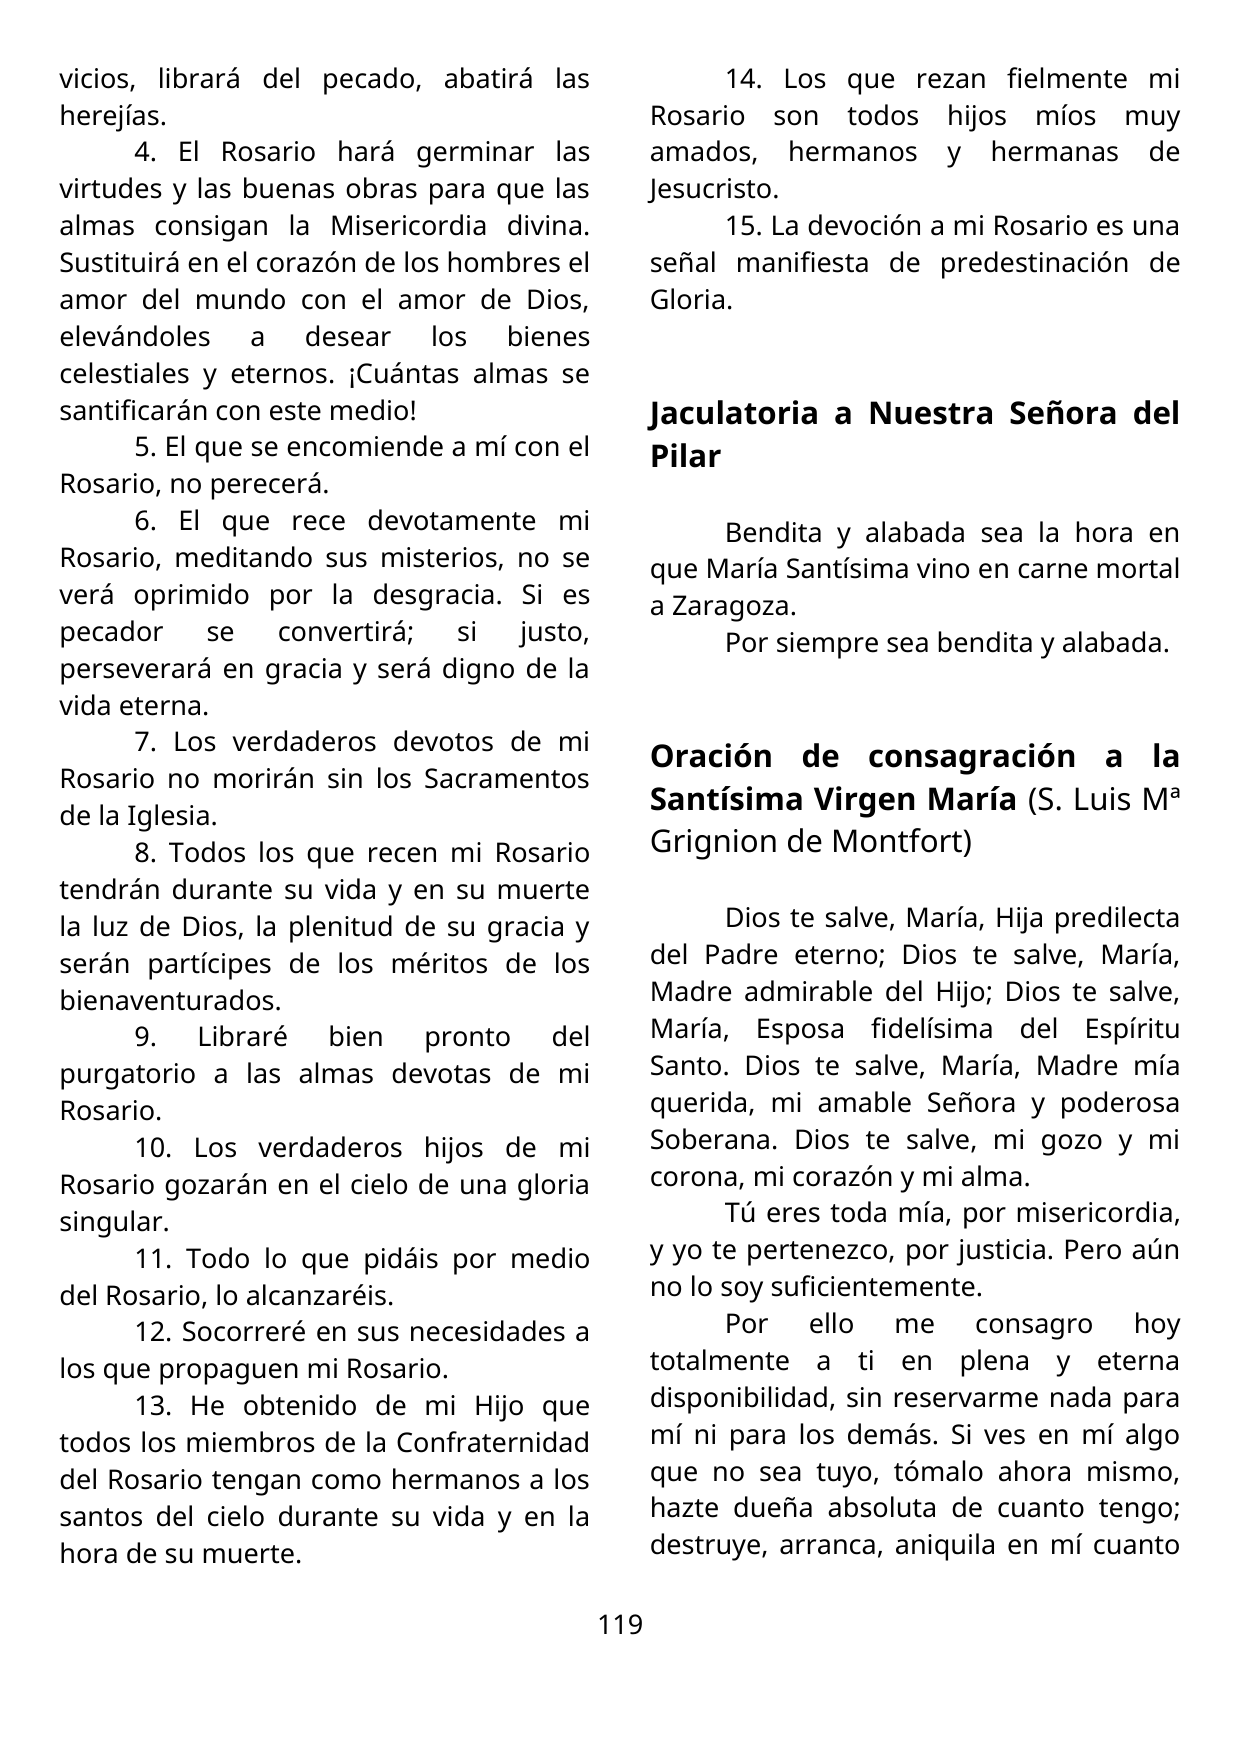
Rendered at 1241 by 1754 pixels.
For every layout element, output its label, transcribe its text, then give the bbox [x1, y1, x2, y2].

subtitle 7. Los verdaderos devotos de mi Rosario no morirán sin los Sacramentos de la Iglesia. [59, 723, 591, 833]
subtitle 10. Los verdaderos hijos de mi Rosario gozarán en el cielo de una gloria singular. [59, 1128, 591, 1239]
subtitle Dios te salve, María, Hija predilecta del Padre eterno; Dios te salve, María, Madre admirable del Hijo; Dios te salve, María, Esposa fidelísima del Espíritu Santo. Dios te salve, María, Madre mía querida, mi amable Señora y poderosa Soberana. Dios te salve, mi gozo y mi corona, mi corazón y mi alma. [649, 899, 1181, 1194]
subtitle vicios, librará del pecado, abatirá las herejías. [59, 59, 591, 133]
subtitle 14. Los que rezan fielmente mi Rosario son todos hijos míos muy amados, hermanos y hermanas de Jesucristo. [649, 59, 1181, 207]
subtitle Por ello me consagro hoy totalmente a ti en plena y eterna disponibilidad, sin reservarme nada para mí ni para los demás. Si ves en mí algo que no sea tuyo, tómalo ahora mismo, hazte dueña absoluta de cuanto tengo; destruye, arranca, aniquila en mí cuanto [649, 1304, 1181, 1563]
subtitle 4. El Rosario hará germinar las virtudes y las buenas obras para que las almas consigan la Misericordia divina. Sustituirá en el corazón de los hombres el amor del mundo con el amor de Dios, elevándoles a desear los bienes celestiales y eternos. ¡Cuántas almas se santificarán con este medio! [59, 133, 591, 428]
subtitle 5. El que se encomiende a mí con el Rosario, no perecerá. [59, 428, 591, 502]
subtitle 9. Libraré bien pronto del purgatorio a las almas devotas de mi Rosario. [59, 1018, 591, 1128]
subtitle Jaculatoria a Nuestra Señora del Pilar [649, 391, 1181, 476]
subtitle 11. Todo lo que pidáis por medio del Rosario, lo alcanzaréis. [59, 1239, 591, 1313]
subtitle Tú eres toda mía, por misericordia, y yo te pertenezco, por justicia. Pero aún no lo soy suficientemente. [649, 1194, 1181, 1304]
subtitle Bendita y alabada sea la hora en que María Santísima vino en carne mortal a Zaragoza. [649, 513, 1181, 624]
subtitle 15. La devoción a mi Rosario es una señal manifiesta de predestinación de Gloria. [649, 207, 1181, 317]
subtitle 13. He obtenido de mi Hijo que todos los miembros de la Confraternidad del Rosario tengan como hermanos a los santos del cielo durante su vida y en la hora de su muerte. [59, 1387, 591, 1571]
subtitle 6. El que rece devotamente mi Rosario, meditando sus misterios, no se verá oprimido por la desgracia. Si es pecador se convertirá; si justo, perseverará en gracia y será digno de la vida eterna. [59, 502, 591, 723]
subtitle Por siempre sea bendita y alabada. [649, 624, 1181, 661]
subtitle Oración de consagración a la Santísima Virgen María (S. Luis Mª Grignion de Montfort) [649, 734, 1181, 862]
subtitle 12. Socorreré en sus necesidades a los que propaguen mi Rosario. [59, 1313, 591, 1387]
subtitle 8. Todos los que recen mi Rosario tendrán durante su vida y en su muerte la luz de Dios, la plenitud de su gracia y serán partícipes de los méritos de los bienaventurados. [59, 833, 591, 1018]
